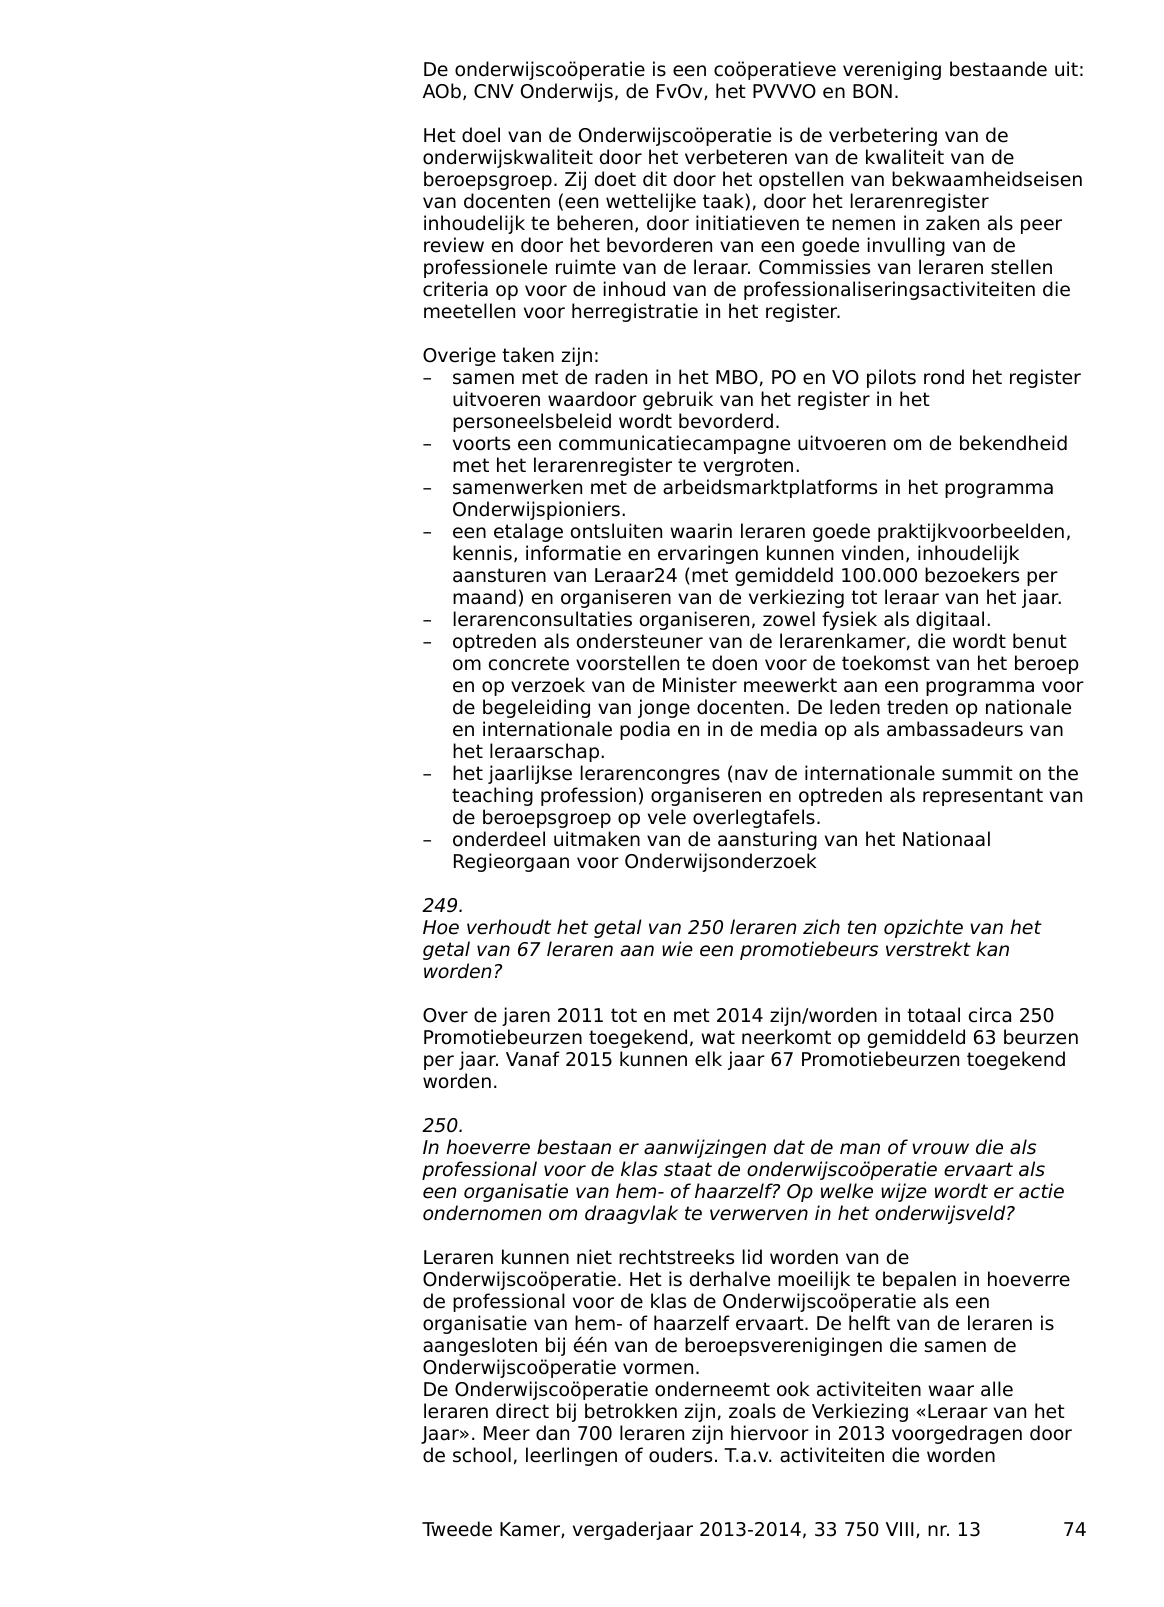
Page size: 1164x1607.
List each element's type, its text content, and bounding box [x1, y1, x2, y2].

text Het doel van de Onderwijscoöperatie is de verbetering van de onderwijskwaliteit door het verbeteren van de kwaliteit van de beroepsgroep. Zij doet dit door het opstellen van bekwaamheidseisen van docenten (een wettelijke taak), door het lerarenregister inhoudelijk te beheren, door initiatieven te nemen in zaken als peer review en door het bevorderen van een goede invulling van de professionele ruimte van de leraar. Commissies van leraren stellen criteria op voor de inhoud van de professionaliseringsactiviteiten die meetellen voor herregistratie in het register. [422, 125, 1087, 323]
text Leraren kunnen niet rechtstreeks lid worden van de Onderwijscoöperatie. Het is derhalve moeilijk te bepalen in hoeverre de professional voor de klas de Onderwijscoöperatie als een organisatie van hem- of haarzelf ervaart. De helft van de leraren is aangesloten bij één van de beroepsverenigingen die samen de Onderwijscoöperatie vormen. [422, 1247, 1087, 1379]
text 249. [422, 895, 1087, 917]
text – lerarenconsultaties organiseren, zowel fysiek als digitaal. [422, 609, 1087, 631]
text Over de jaren 2011 tot en met 2014 zijn/worden in totaal circa 250 Promotiebeurzen toegekend, wat neerkomt op gemiddeld 63 beurzen per jaar. Vanaf 2015 kunnen elk jaar 67 Promotiebeurzen toegekend worden. [422, 1005, 1087, 1093]
text De onderwijscoöperatie is een coöperatieve vereniging bestaande uit: AOb, CNV Onderwijs, de FvOv, het PVVVO en BON. [422, 59, 1087, 103]
text Hoe verhoudt het getal van 250 leraren zich ten opzichte van het getal van 67 leraren aan wie een promotiebeurs verstrekt kan worden? [422, 917, 1087, 983]
text 250. [422, 1115, 1087, 1137]
text – onderdeel uitmaken van de aansturing van het Nationaal Regieorgaan voor Onderwijsonderzoek [422, 829, 1087, 873]
text – het jaarlijkse lerarencongres (nav de internationale summit on the teaching profession) organiseren en optreden als representant van de beroepsgroep op vele overlegtafels. [422, 763, 1087, 829]
text – een etalage ontsluiten waarin leraren goede praktijkvoorbeelden, kennis, informatie en ervaringen kunnen vinden, inhoudelijk aansturen van Leraar24 (met gemiddeld 100.000 bezoekers per maand) en organiseren van de verkiezing tot leraar van het jaar. [422, 521, 1087, 609]
text – samen met de raden in het MBO, PO en VO pilots rond het register uitvoeren waardoor gebruik van het register in het personeelsbeleid wordt bevorderd. [422, 367, 1087, 433]
text Overige taken zijn: [422, 345, 1087, 367]
text – voorts een communicatiecampagne uitvoeren om de bekendheid met het lerarenregister te vergroten. [422, 433, 1087, 477]
text – samenwerken met de arbeidsmarktplatforms in het programma Onderwijspioniers. [422, 477, 1087, 521]
text – optreden als ondersteuner van de lerarenkamer, die wordt benut om concrete voorstellen te doen voor de toekomst van het beroep en op verzoek van de Minister meewerkt aan een programma voor de begeleiding van jonge docenten. De leden treden op nationale en internationale podia en in de media op als ambassadeurs van het leraarschap. [422, 631, 1087, 763]
text In hoeverre bestaan er aanwijzingen dat de man of vrouw die als professional voor de klas staat de onderwijscoöperatie ervaart als een organisatie van hem- of haarzelf? Op welke wijze wordt er actie ondernomen om draagvlak te verwerven in het onderwijsveld? [422, 1137, 1087, 1225]
text De Onderwijscoöperatie onderneemt ook activiteiten waar alle leraren direct bij betrokken zijn, zoals de Verkiezing «Leraar van het Jaar». Meer dan 700 leraren zijn hiervoor in 2013 voorgedragen door de school, leerlingen of ouders. T.a.v. activiteiten die worden [422, 1379, 1087, 1467]
